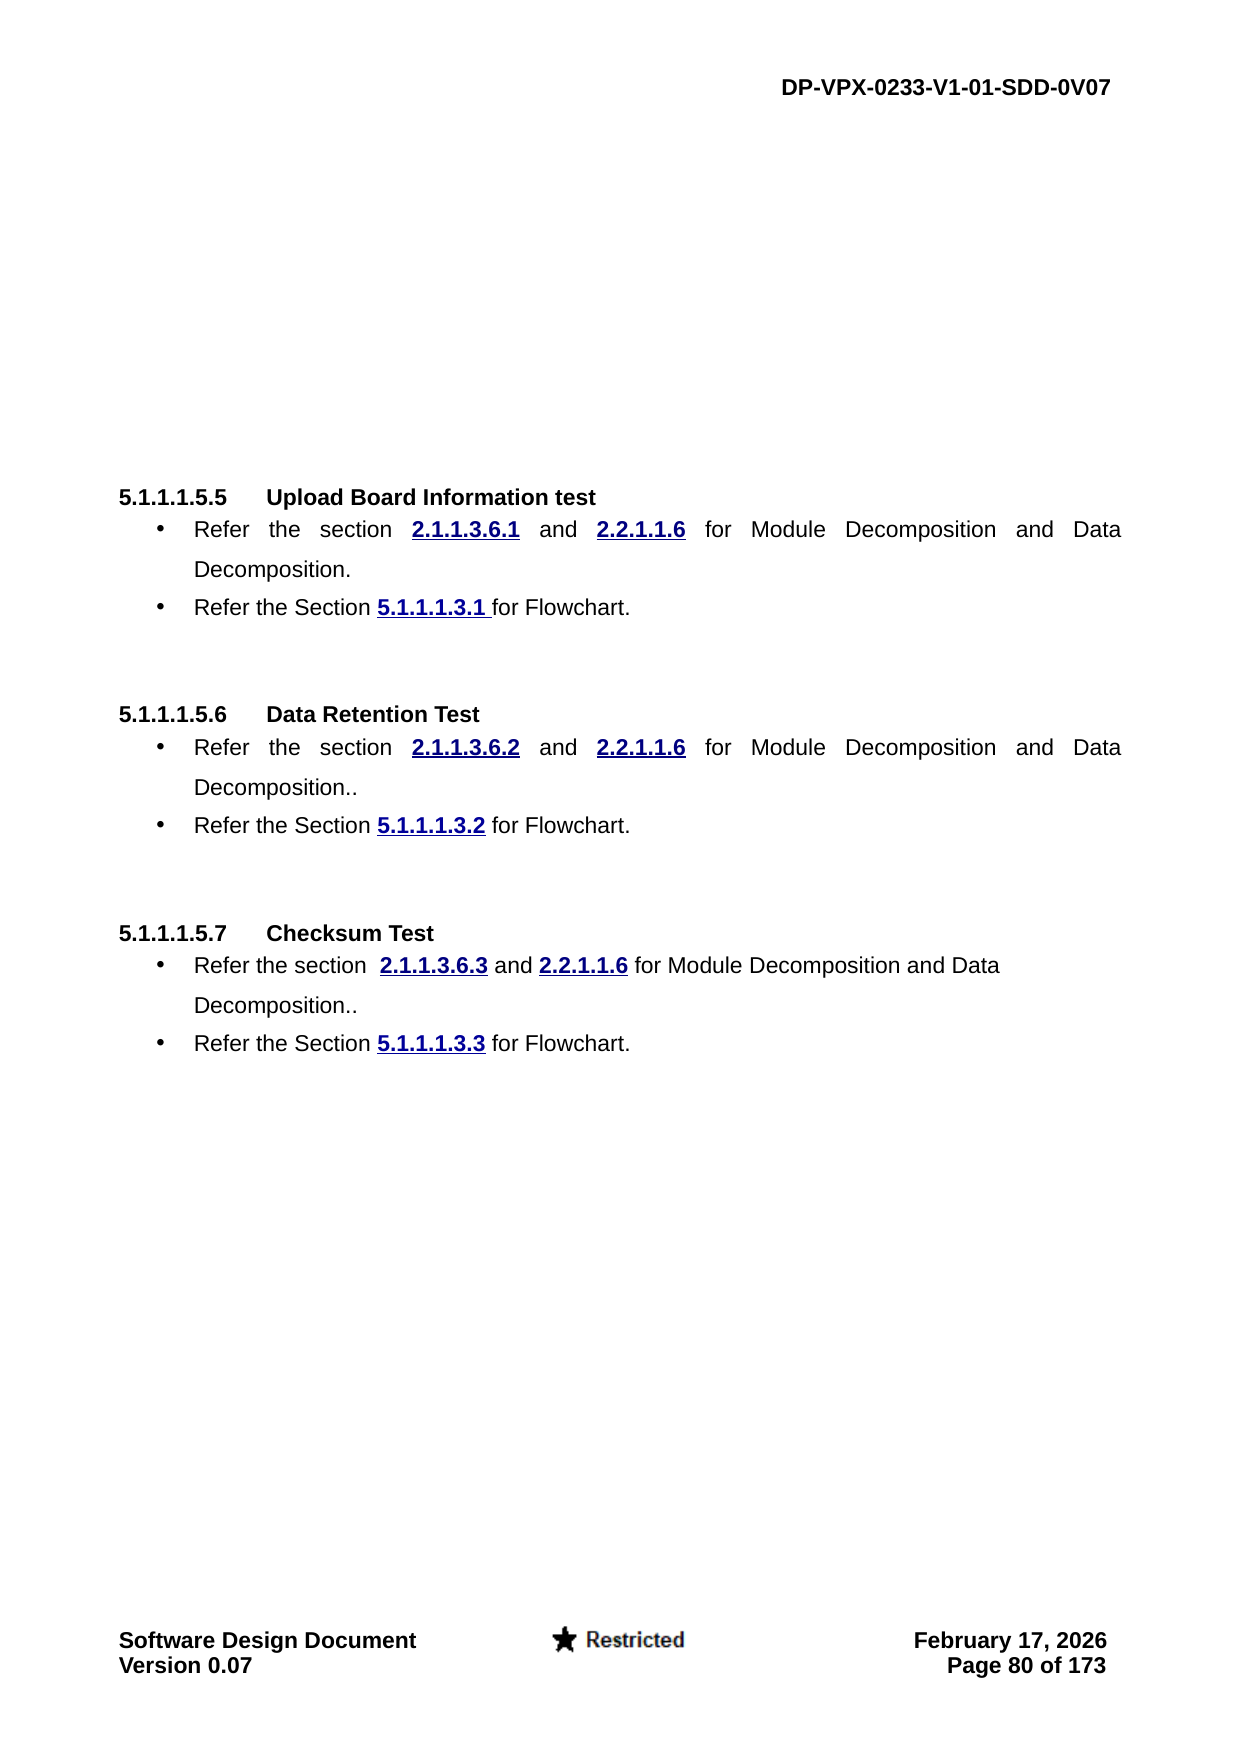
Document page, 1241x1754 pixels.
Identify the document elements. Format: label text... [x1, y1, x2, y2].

subtitle Upload Board Information test [118, 487, 1122, 510]
list Refer the Section 5.1.1.1.3.3 for Flowchart. [156, 1031, 1122, 1056]
picture [542, 1617, 698, 1662]
list Refer the Section 5.1.1.1.3.2 for Flowchart. [156, 813, 1122, 838]
subtitle Checksum Test [118, 923, 1122, 946]
list Refer the section 2.1.1.3.6.3 and 2.2.1.1.6 for Module Decomposition and Data Decomposition.. [156, 952, 1122, 1018]
list Refer the Section 5.1.1.1.3.1 for Flowchart. [156, 595, 1122, 620]
list Refer the section 2.1.1.3.6.2 and 2.2.1.1.6 for Module Decomposition and Data Decomposition.. [156, 734, 1122, 800]
subtitle Data Retention Test [118, 704, 1122, 727]
list Refer the section 2.1.1.3.6.1 and 2.2.1.1.6 for Module Decomposition and Data Decomposition. [156, 516, 1122, 582]
